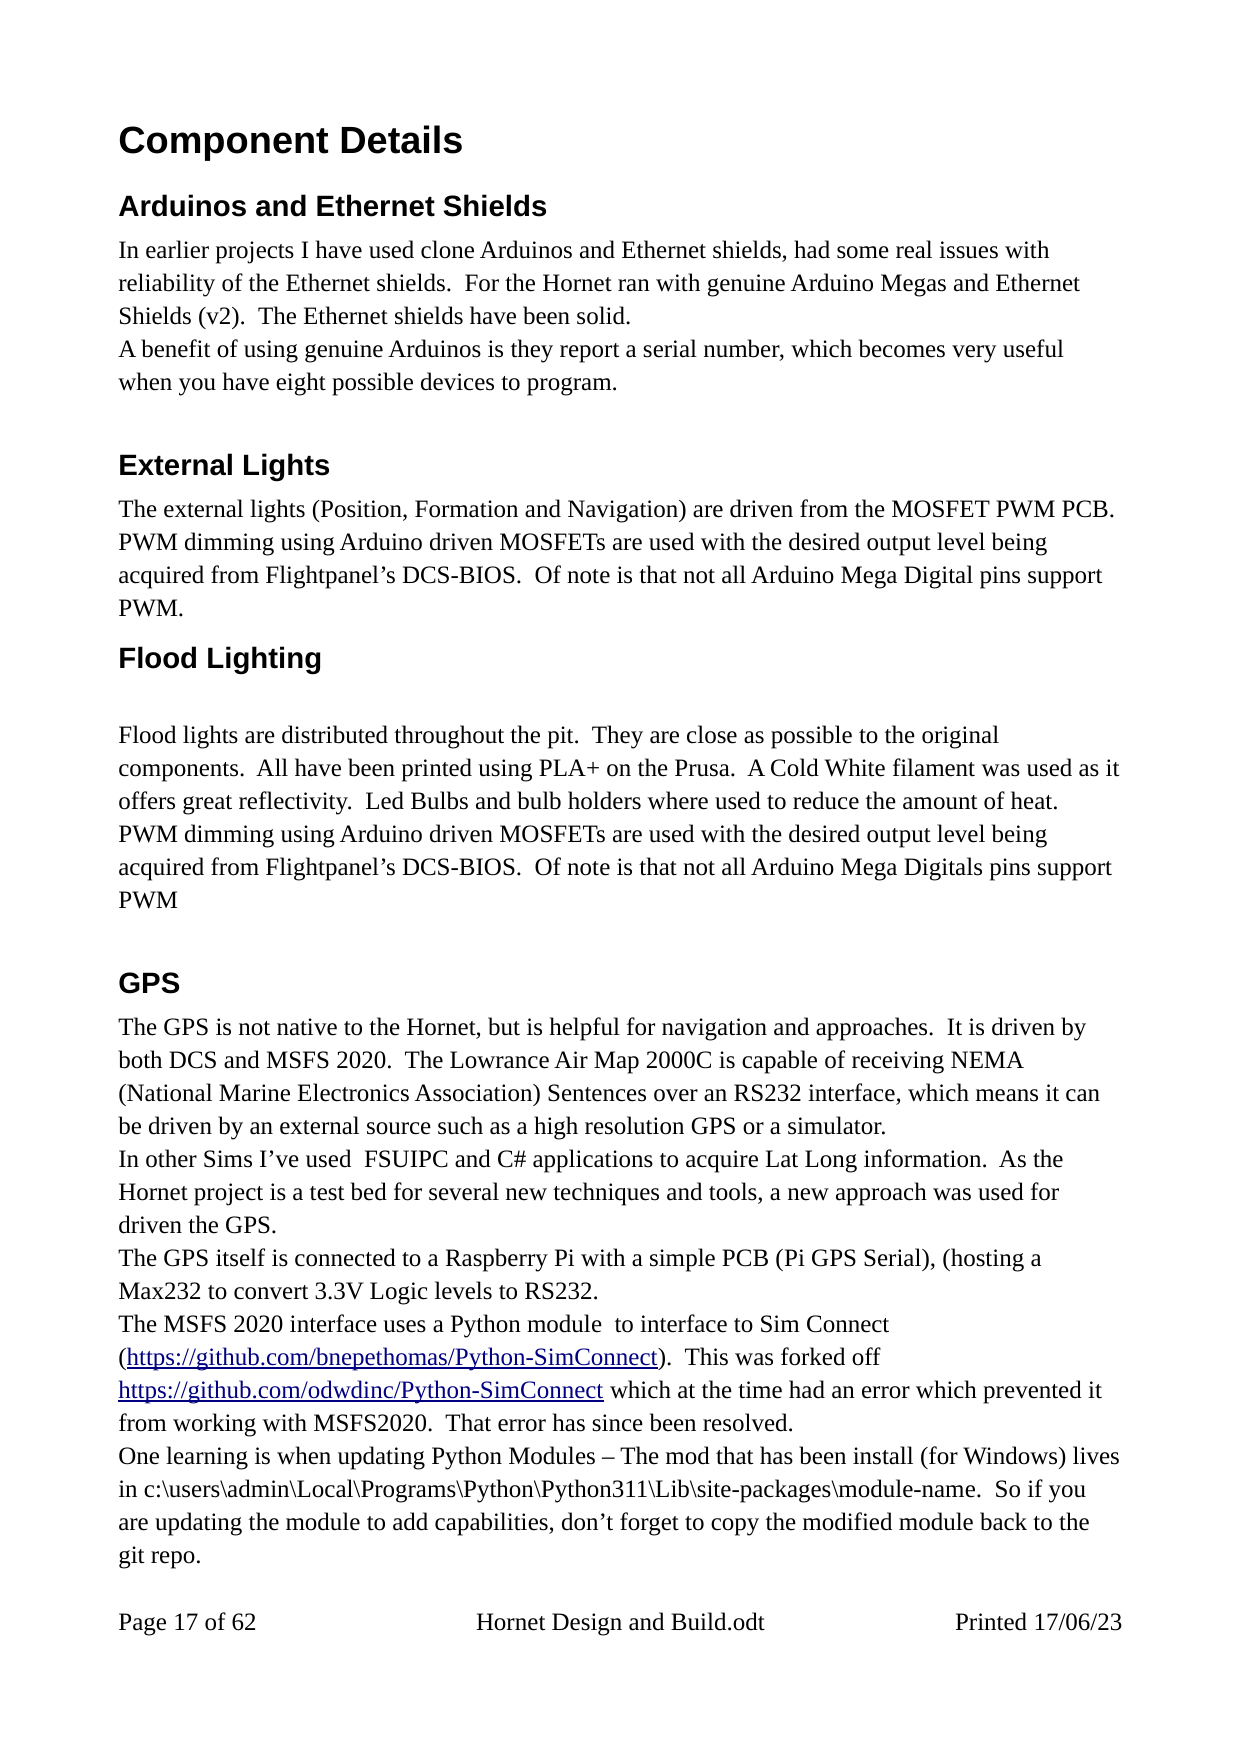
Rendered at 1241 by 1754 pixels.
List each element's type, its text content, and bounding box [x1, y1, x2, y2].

text One learning is when updating Python Modules – The mod that has been install (for Windows) lives in c:\users\admin\Local\Programs\Python\Python311\Lib\site-packages\module-name. So if you are updating the module to add capabilities, don’t forget to copy the modified module back to the git repo. [118, 1441, 1122, 1569]
text A benefit of using genuine Arduinos is they report a serial number, which becomes very useful when you have eight possible devices to program. [118, 334, 1122, 396]
text PWM dimming using Arduino driven MOSFETs are used with the desired output level being acquired from Flightpanel’s DCS-BIOS. Of note is that not all Arduino Mega Digitals pins support PWM [118, 819, 1122, 914]
text In other Sims I’ve used FSUIPC and C# applications to acquire Lat Long information. As the Hornet project is a test bed for several new techniques and tools, a new approach was used for driven the GPS. [118, 1144, 1122, 1239]
text PWM dimming using Arduino driven MOSFETs are used with the desired output level being acquired from Flightpanel’s DCS-BIOS. Of note is that not all Arduino Mega Digital pins support PWM. [118, 527, 1122, 622]
text The MSFS 2020 interface uses a Python module to interface to Sim Connect (https://github.com/bnepethomas/Python-SimConnect). This was forked off https://github.com/odwdinc/Python-SimConnect which at the time had an error which prevented it from working with MSFS2020. That error has since been resolved. [118, 1309, 1122, 1437]
subtitle GPS [118, 966, 1122, 999]
subtitle Flood Lighting [118, 641, 1122, 674]
text The GPS is not native to the Hornet, but is helpful for navigation and approaches. It is driven by both DCS and MSFS 2020. The Lowrance Air Map 2000C is capable of receiving NEMA (National Marine Electronics Association) Sentences over an RS232 interface, which means it can be driven by an external source such as a high resolution GPS or a simulator. [118, 1012, 1122, 1140]
text The external lights (Position, Formation and Navigation) are driven from the MOSFET PWM PCB. [118, 494, 1122, 523]
text In earlier projects I have used clone Arduinos and Ethernet shields, had some real issues with reliability of the Ethernet shields. For the Hornet ran with genuine Arduino Megas and Ethernet Shields (v2). The Ethernet shields have been solid. [118, 235, 1122, 330]
subtitle External Lights [118, 448, 1122, 482]
text Flood lights are distributed throughout the pit. They are close as possible to the original components. All have been printed using PLA+ on the Prusa. A Cold White filament was used as it offers great reflectivity. Led Bulbs and bulb holders where used to reduce the amount of heat. [118, 720, 1122, 815]
text The GPS itself is connected to a Raspberry Pi with a simple PCB (Pi GPS Serial), (hosting a Max232 to convert 3.3V Logic levels to RS232. [118, 1243, 1122, 1305]
subtitle Component Details [118, 118, 1122, 162]
subtitle Arduinos and Ethernet Shields [118, 189, 1122, 223]
